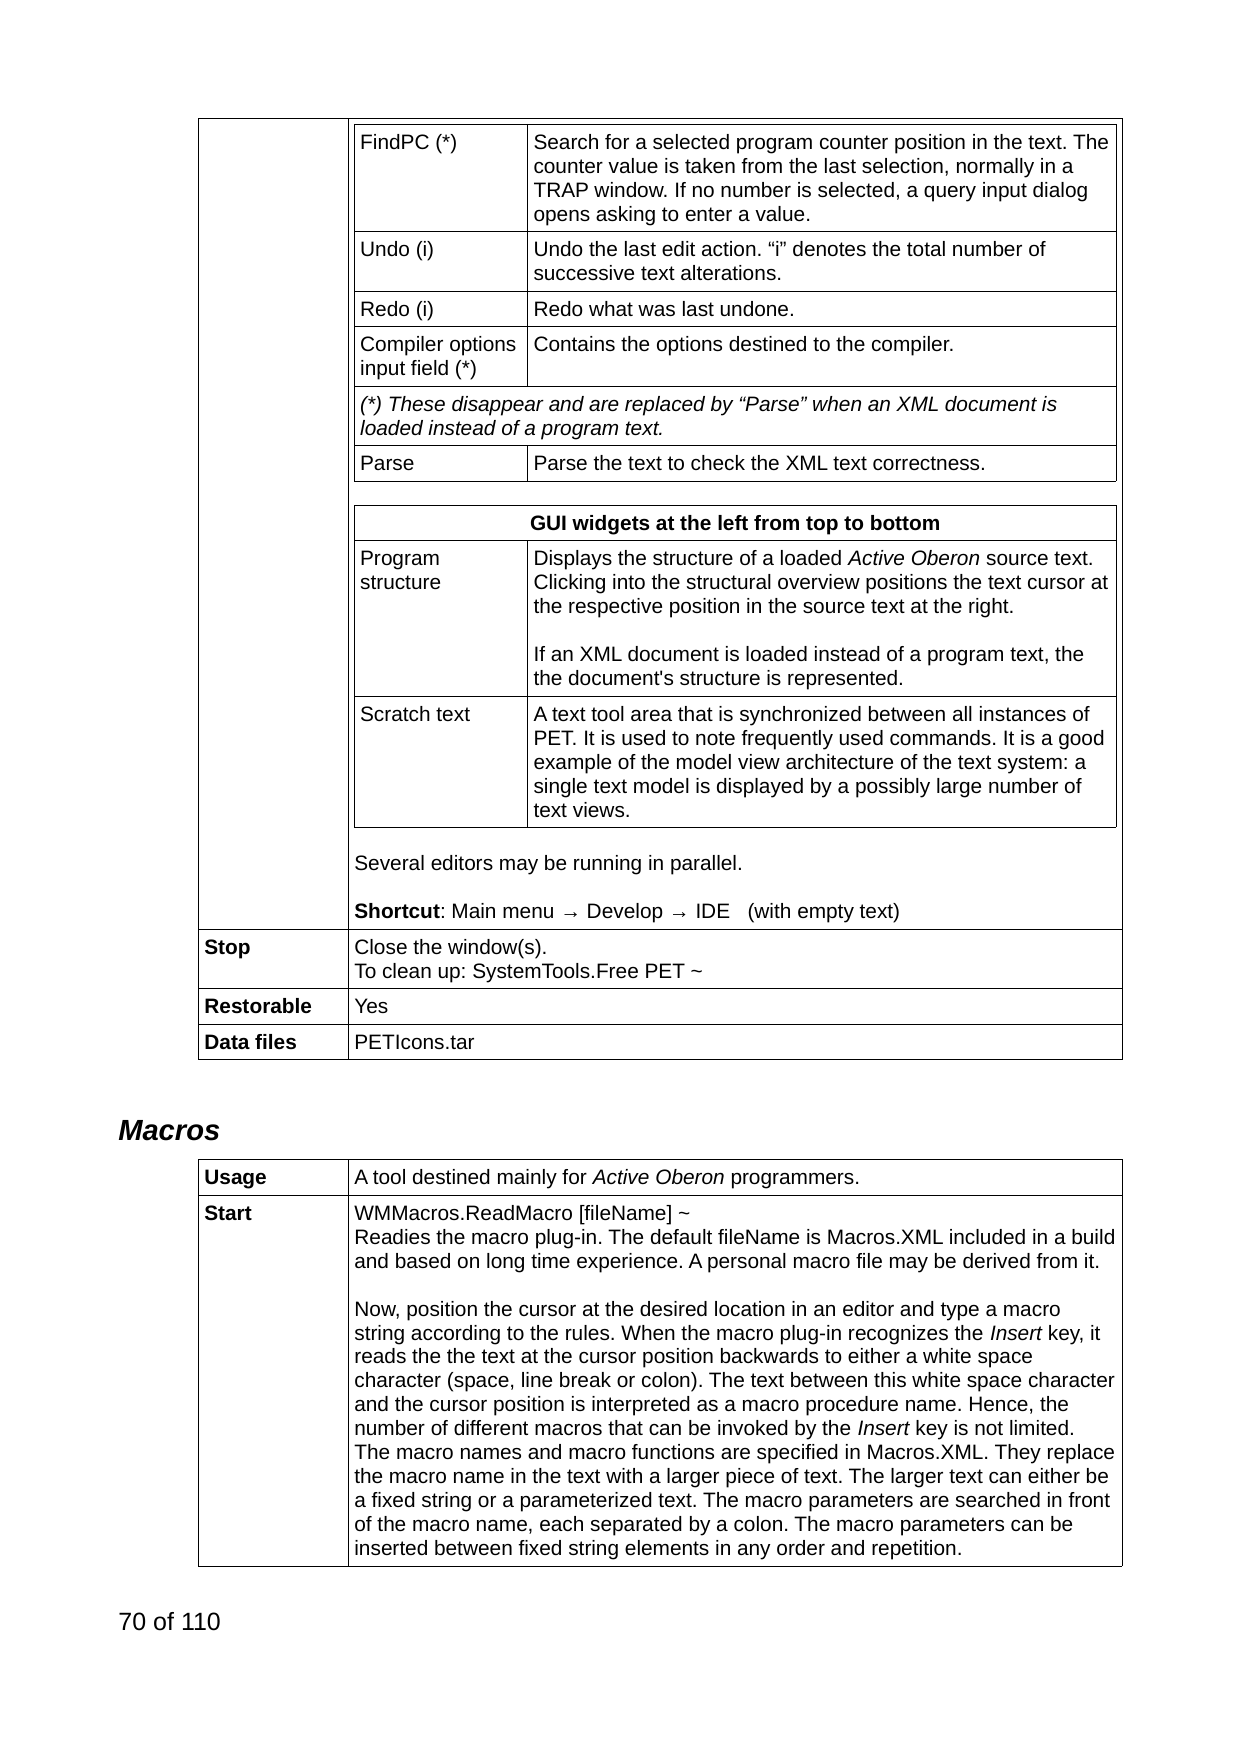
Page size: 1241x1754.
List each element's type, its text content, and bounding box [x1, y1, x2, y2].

table_header GUI widgets at the left from top to bottom [355, 506, 1116, 540]
table_cell FindPC (*) [355, 125, 527, 231]
table_cell Compiler options input field (*) [355, 327, 527, 386]
subtitle Macros [118, 1113, 1122, 1147]
table_cell Stop [199, 930, 348, 988]
table_cell Search for a selected program counter position in the text. The counter value is taken from the last selection, normally in a TRAP window. If no number is selected, a query input dialog opens asking to enter a value. [528, 125, 1116, 231]
table_cell A text tool area that is synchronized between all instances of PET. It is used to note frequently used commands. It is a good example of the model view architecture of the text system: a single text model is displayed by a possibly large number of text views. [528, 697, 1116, 827]
table_cell Close the window(s). To clean up: SystemTools.Free PET ~ [349, 930, 1122, 988]
table_cell Redo (i) [355, 292, 527, 326]
table_cell Data files [199, 1025, 348, 1059]
table_cell Undo (i) [355, 232, 527, 291]
table_cell PETIcons.tar [349, 1025, 1122, 1059]
table_cell [199, 119, 348, 929]
table_cell Contains the options destined to the compiler. [528, 327, 1116, 386]
table_cell Displays the structure of a loaded Active Oberon source text. Clicking into the structural overview positions the text cursor at the respective position in the source text at the right. If an XML document is loaded instead of a program text, the the document's structure is represented. [528, 541, 1116, 696]
table_cell (*) These disappear and are replaced by “Parse” when an XML document is loaded instead of a program text. [355, 387, 1116, 445]
table_cell Undo the last edit action. “i” denotes the total number of successive text alterations. [528, 232, 1116, 291]
table_cell Parse the text to check the XML text correctness. [528, 446, 1116, 481]
table_header A tool destined mainly for Active Oberon programmers. [349, 1160, 1122, 1195]
table_cell Scratch text [355, 697, 527, 827]
table_cell Several editors may be running in parallel. Shortcut: Main menu → Develop → IDE (with empty text) [349, 119, 1122, 929]
table_cell WMMacros.ReadMacro [fileName] ~ Readies the macro plug-in. The default fileName is Macros.XML included in a build and based on long time experience. A personal macro file may be derived from it. Now, position the cursor at the desired location in an editor and type a macro string according to the rules. When the macro plug-in recognizes the Insert key, it reads the the text at the cursor position backwards to either a white space character (space, line break or colon). The text between this white space character and the cursor position is interpreted as a macro procedure name. Hence, the number of different macros that can be invoked by the Insert key is not limited. The macro names and macro functions are specified in Macros.XML. They replace the macro name in the text with a larger piece of text. The larger text can either be a fixed string or a parameterized text. The macro parameters are searched in front of the macro name, each separated by a colon. The macro parameters can be inserted between fixed string elements in any order and repetition. [349, 1196, 1122, 1566]
table_cell Redo what was last undone. [528, 292, 1116, 326]
table_cell Start [199, 1196, 348, 1566]
table_cell Restorable [199, 989, 348, 1024]
table_cell Yes [349, 989, 1122, 1024]
table_cell Parse [355, 446, 527, 481]
table_header Usage [199, 1160, 348, 1195]
table_cell Program structure [355, 541, 527, 696]
